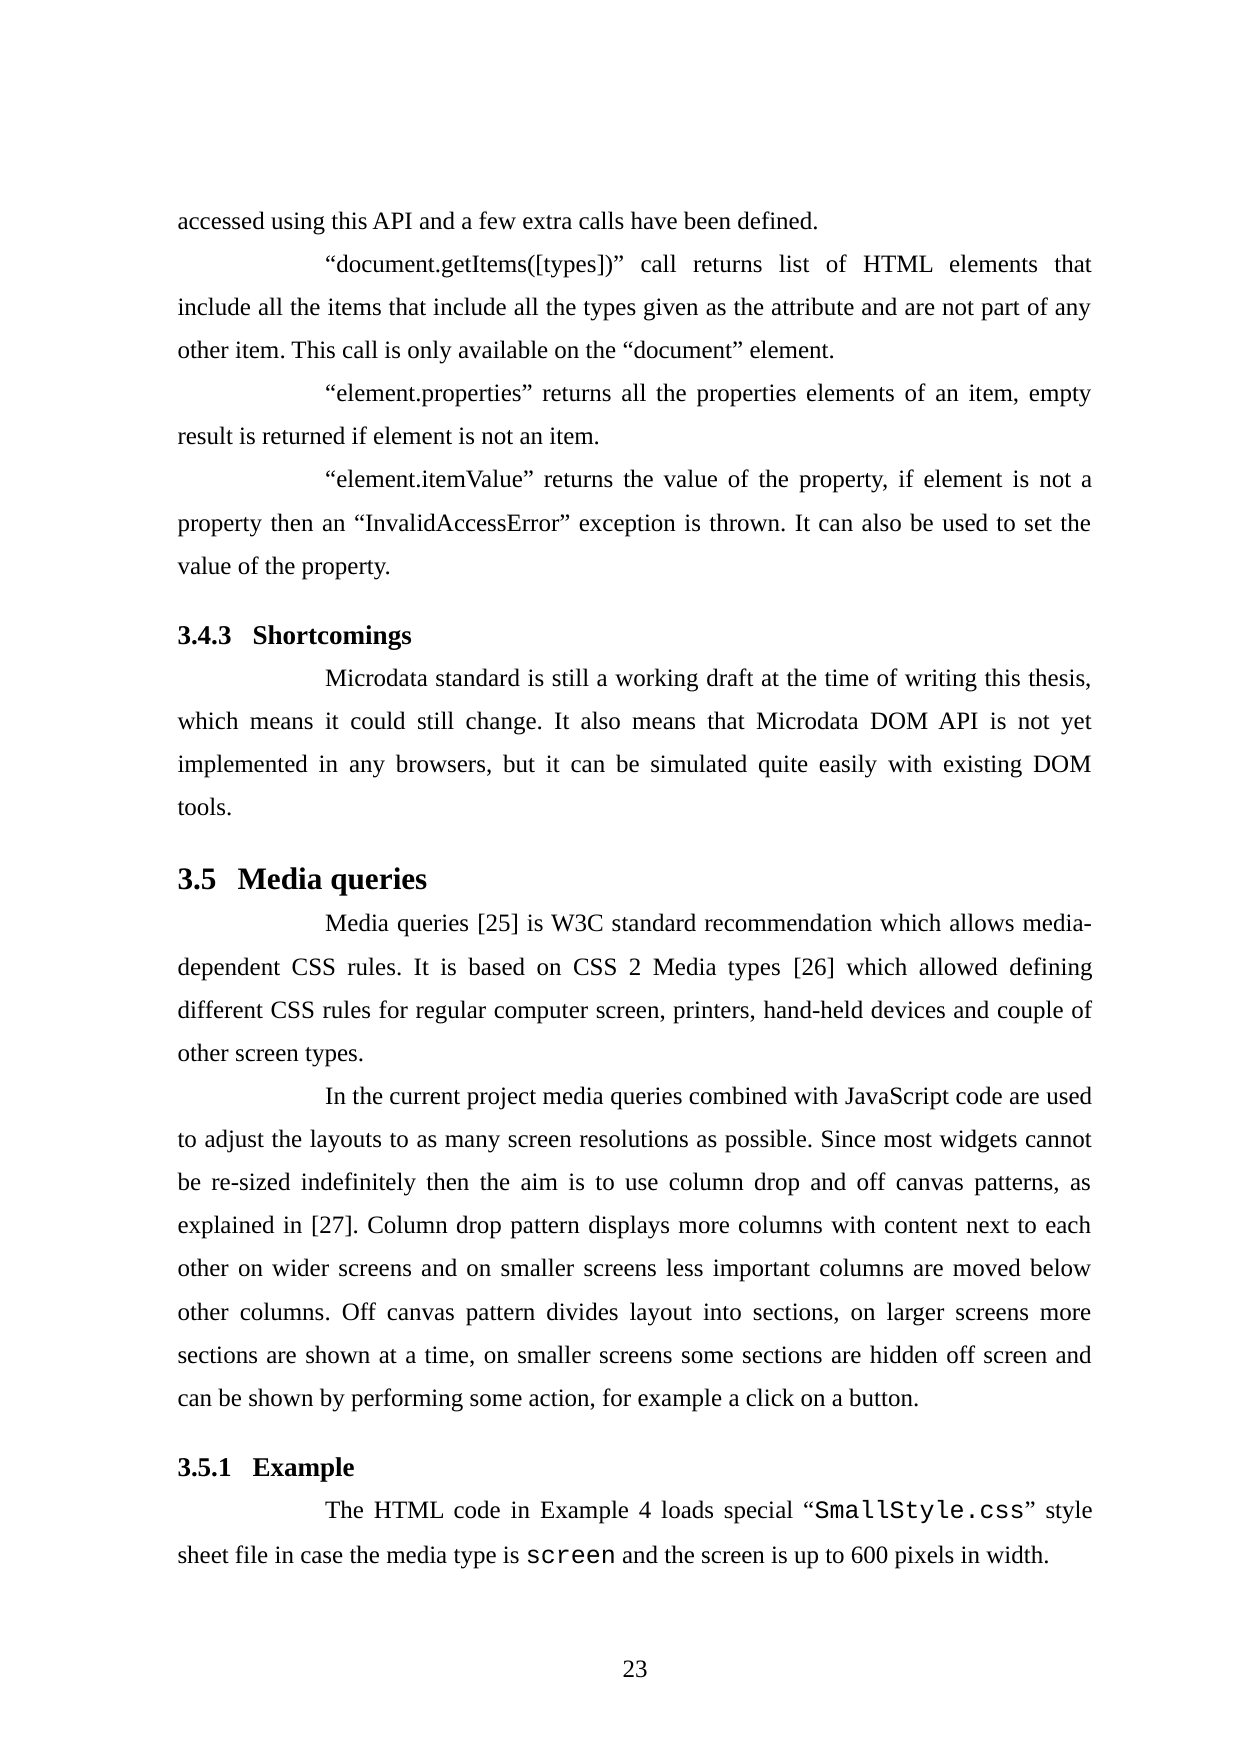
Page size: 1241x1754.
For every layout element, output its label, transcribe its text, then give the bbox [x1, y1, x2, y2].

subtitle Example [177, 1451, 1093, 1482]
text accessed using this API and a few extra calls have been defined. [177, 206, 1093, 234]
text Microdata standard is still a working draft at the time of writing this thesis, which means it could still change. It also means that Microdata DOM API is not yet implemented in any browsers, but it can be simulated quite easily with existing DOM tools. [177, 663, 1093, 821]
text In the current project media queries combined with JavaScript code are used to adjust the layouts to as many screen resolutions as possible. Since most widgets cannot be re-sized indefinitely then the aim is to use column drop and off canvas patterns, as explained in [27]. Column drop pattern displays more columns with content next to each other on wider screens and on smaller screens less important columns are moved below other columns. Off canvas pattern divides layout into sections, on larger screens more sections are shown at a time, on smaller screens some sections are hidden off screen and can be shown by performing some action, for example a click on a button. [177, 1081, 1093, 1412]
text “element.properties” returns all the properties elements of an item, empty result is returned if element is not an item. [177, 378, 1093, 450]
text The HTML code in Example 4 loads special “SmallStyle.css” style sheet file in case the media type is screen and the screen is up to 600 pixels in width. [177, 1495, 1093, 1571]
text “element.itemValue” returns the value of the property, if element is not a property then an “InvalidAccessError” exception is thrown. It can also be used to set the value of the property. [177, 464, 1093, 579]
subtitle Shortcomings [177, 619, 1093, 650]
text “document.getItems([types])” call returns list of HTML elements that include all the items that include all the types given as the attribute and are not part of any other item. This call is only available on the “document” element. [177, 249, 1093, 364]
text Media queries [25] is W3C standard recommendation which allows media-dependent CSS rules. It is based on CSS 2 Media types [26] which allowed defining different CSS rules for regular computer screen, printers, hand-held devices and couple of other screen types. [177, 908, 1093, 1067]
subtitle Media queries [177, 860, 1093, 896]
